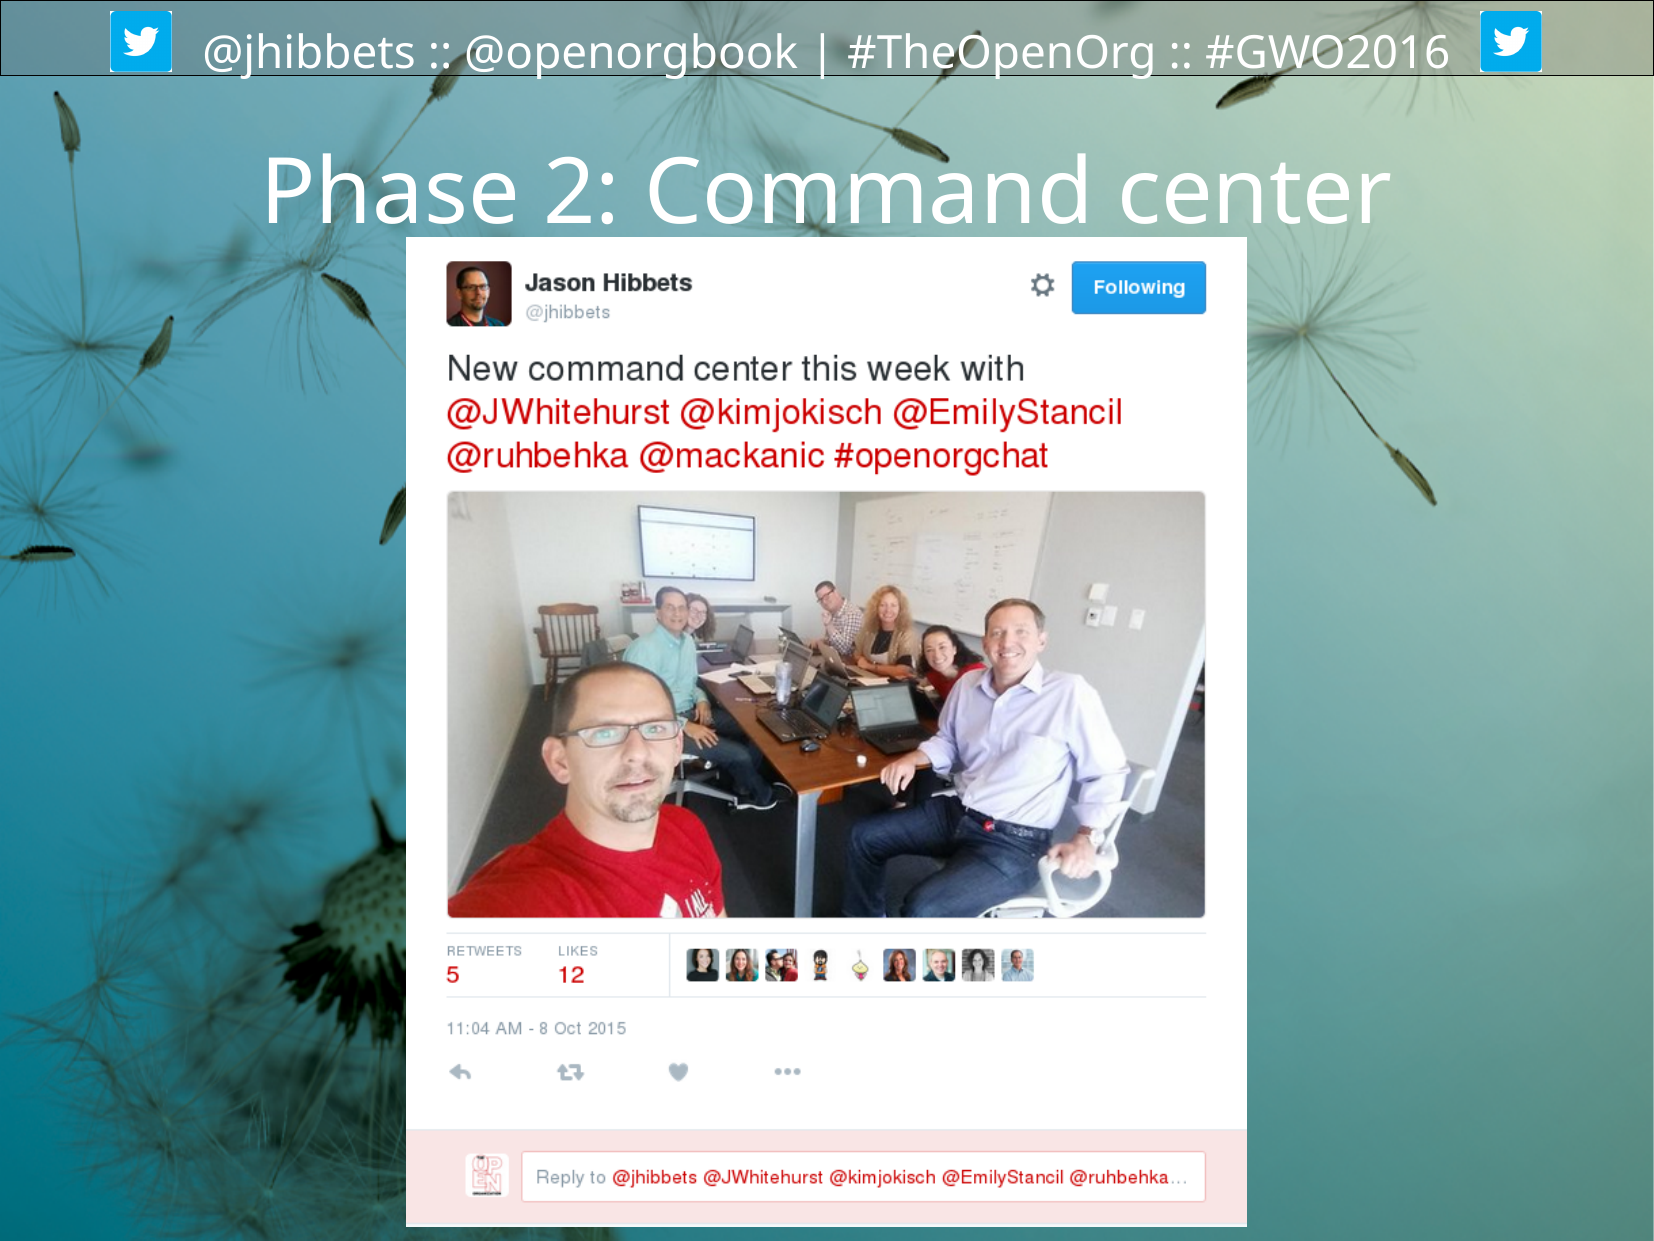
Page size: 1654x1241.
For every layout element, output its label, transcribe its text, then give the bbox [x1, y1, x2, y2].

title Phase 2: Command center [82, 84, 1571, 292]
picture [125, 28, 157, 55]
picture [1495, 28, 1527, 55]
picture [0, 76, 1654, 1241]
